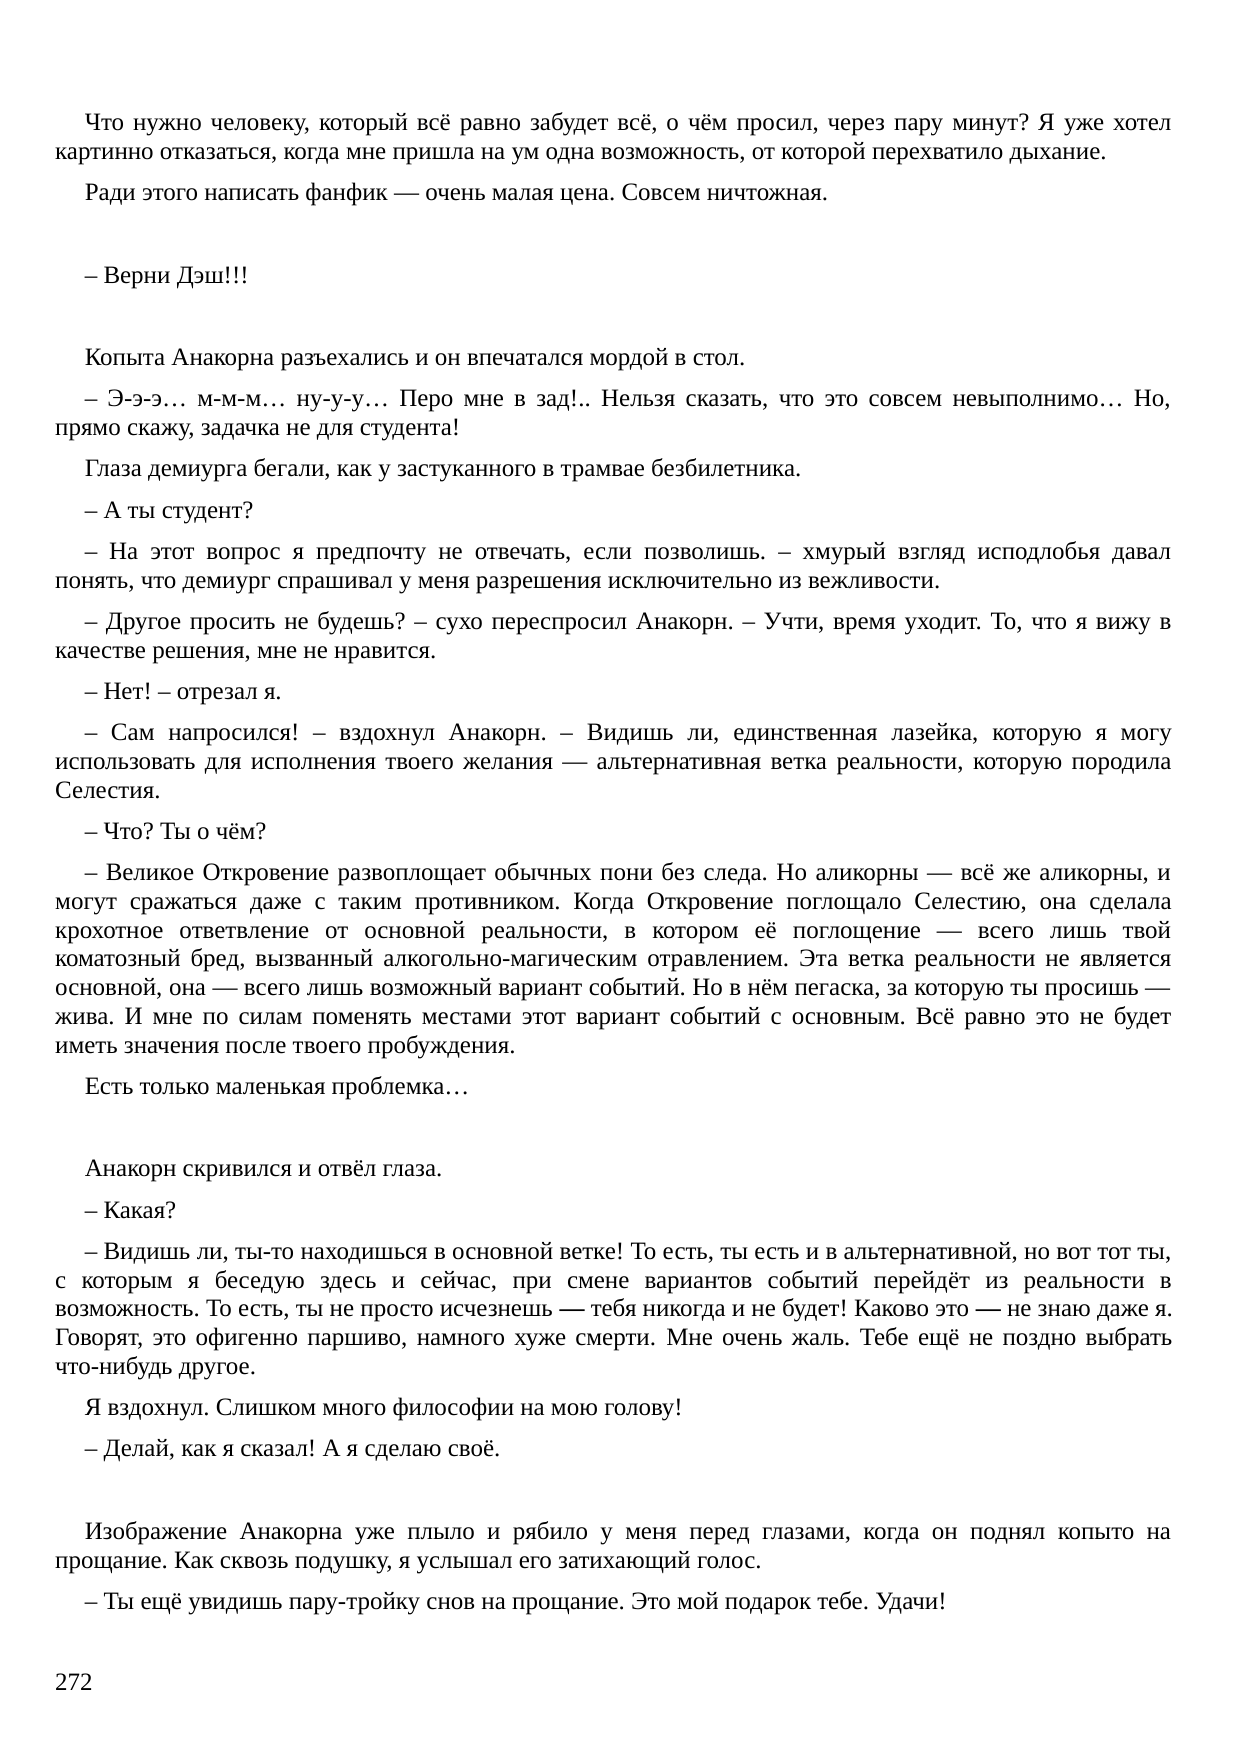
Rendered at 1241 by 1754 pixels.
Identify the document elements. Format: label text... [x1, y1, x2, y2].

text – Верни Дэш!!! [55, 260, 1173, 288]
text – Другое просить не будешь? – сухо переспросил Анакорн. – Учти, время уходит. То, что я вижу в качестве решения, мне не нравится. [55, 606, 1173, 663]
text – Нет! – отрезал я. [55, 676, 1173, 705]
text – Какая? [55, 1195, 1173, 1223]
text Глаза демиурга бегали, как у застуканного в трамвае безбилетника. [55, 453, 1173, 482]
text – Великое Откровение развоплощает обычных пони без следа. Но аликорны — всё же аликорны, и могут сражаться даже с таким противником. Когда Откровение поглощало Селестию, она сделала крохотное ответвление от основной реальности, в котором её поглощение — всего лишь твой коматозный бред, вызванный алкогольно-магическим отравлением. Эта ветка реальности не является основной, она — всего лишь возможный вариант событий. Но в нём пегаска, за которую ты просишь — жива. И мне по силам поменять местами этот вариант событий с основным. Всё равно это не будет иметь значения после твоего пробуждения. [55, 857, 1173, 1058]
text Я вздохнул. Слишком много философии на мою голову! [55, 1392, 1173, 1421]
text Анакорн скривился и отвёл глаза. [55, 1153, 1173, 1182]
text – Что? Ты о чём? [55, 816, 1173, 845]
text Что нужно человеку, который всё равно забудет всё, о чём просил, через пару минут? Я уже хотел картинно отказаться, когда мне пришла на ум одна возможность, от которой перехватило дыхание. [55, 107, 1173, 165]
text – Э-э-э… м-м-м… ну-у-у… Перо мне в зад!.. Нельзя сказать, что это совсем невыполнимо… Но, прямо скажу, задачка не для студента! [55, 383, 1173, 441]
text – А ты студент? [55, 495, 1173, 523]
text – Сам напросился! – вздохнул Анакорн. – Видишь ли, единственная лазейка, которую я могу использовать для исполнения твоего желания — альтернативная ветка реальности, которую породила Селестия. [55, 717, 1173, 803]
text – Видишь ли, ты-то находишься в основной ветке! То есть, ты есть и в альтернативной, но вот тот ты, с которым я беседую здесь и сейчас, при смене вариантов событий перейдёт из реальности в возможность. То есть, ты не просто исчезнешь — тебя никогда и не будет! Каково это — не знаю даже я. Говорят, это офигенно паршиво, намного хуже смерти. Мне очень жаль. Тебе ещё не поздно выбрать что-нибудь другое. [55, 1236, 1173, 1380]
text Есть только маленькая проблемка… [55, 1071, 1173, 1100]
text – На этот вопрос я предпочту не отвечать, если позволишь. – хмурый взгляд исподлобья давал понять, что демиург спрашивал у меня разрешения исключительно из вежливости. [55, 536, 1173, 593]
text Копыта Анакорна разъехались и он впечатался мордой в стол. [55, 342, 1173, 371]
text – Ты ещё увидишь пару-тройку снов на прощание. Это мой подарок тебе. Удачи! [55, 1586, 1173, 1615]
text Ради этого написать фанфик — очень малая цена. Совсем ничтожная. [55, 177, 1173, 206]
text Изображение Анакорна уже плыло и рябило у меня перед глазами, когда он поднял копыто на прощание. Как сквозь подушку, я услышал его затихающий голос. [55, 1516, 1173, 1573]
text – Делай, как я сказал! А я сделаю своё. [55, 1433, 1173, 1462]
